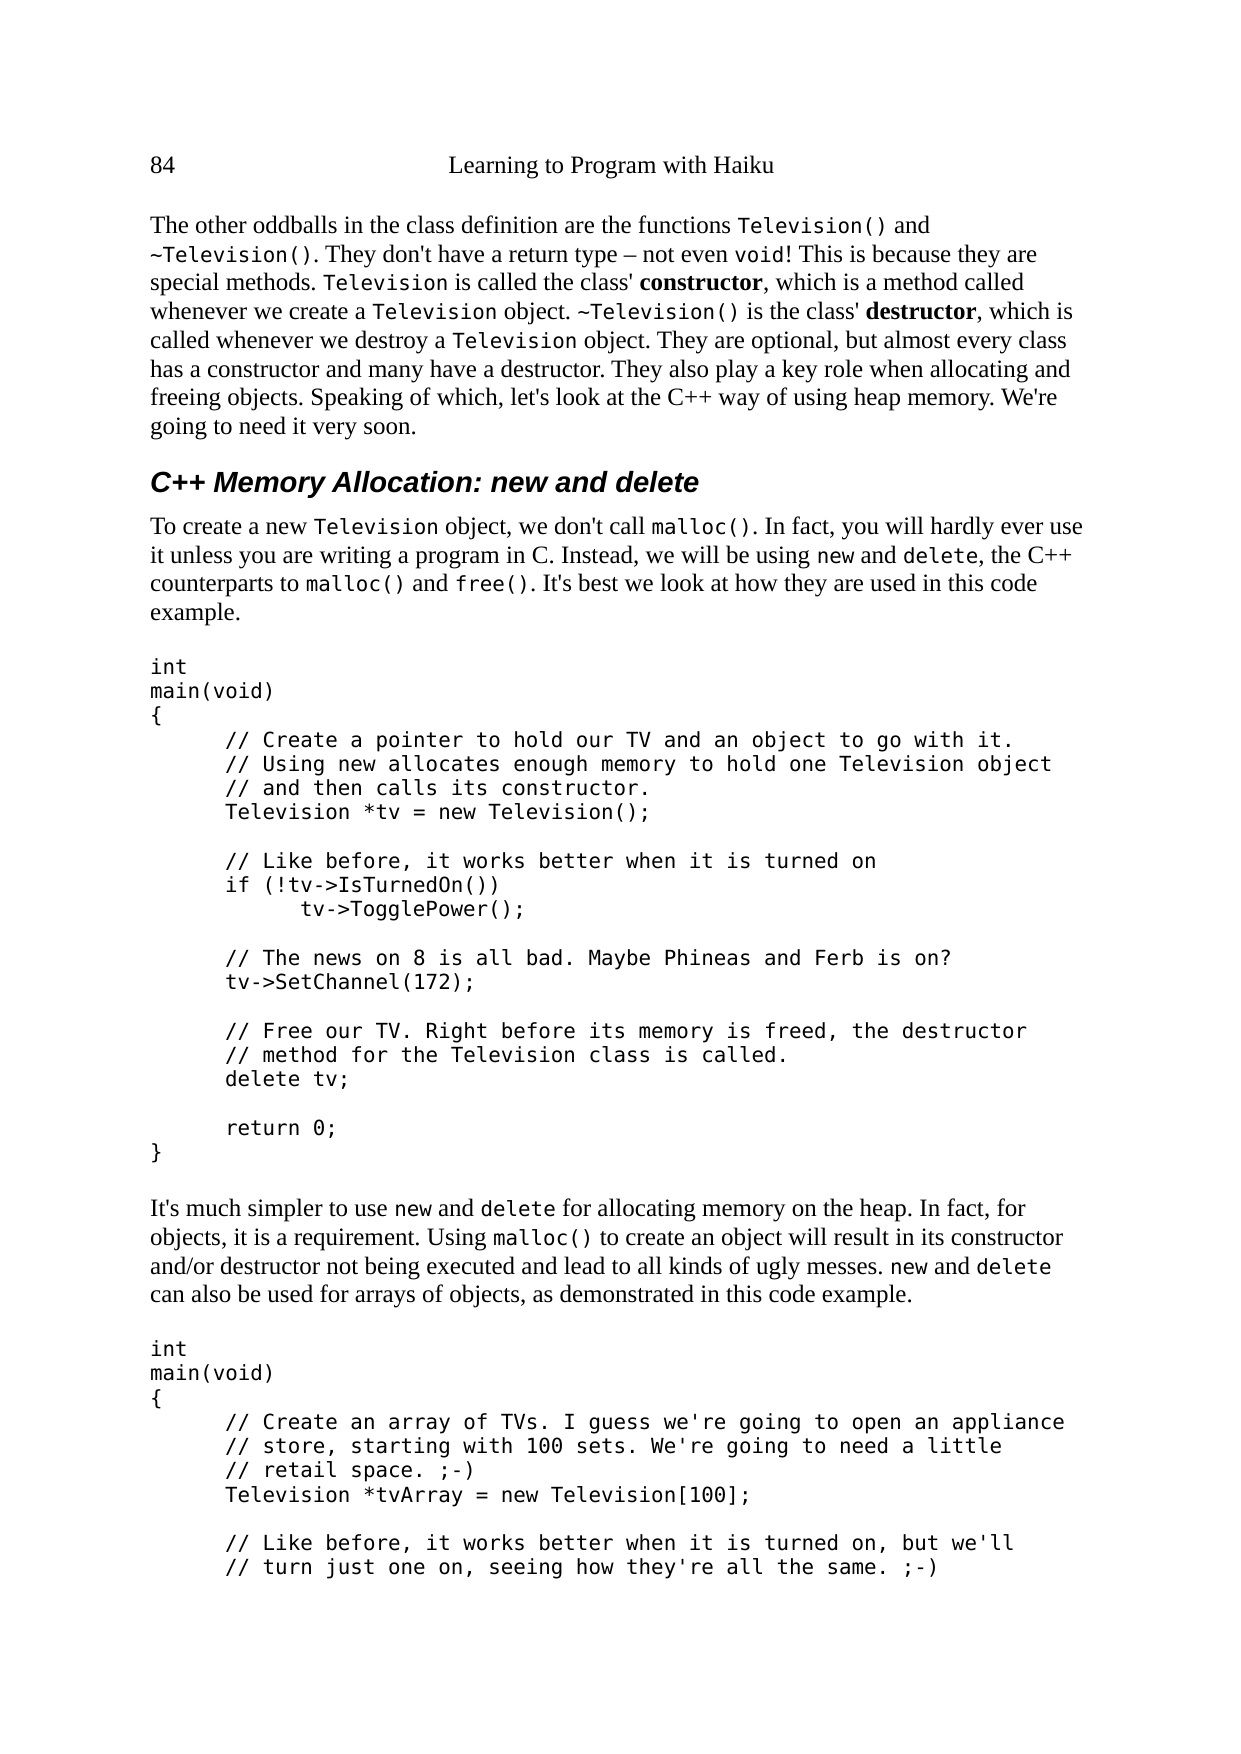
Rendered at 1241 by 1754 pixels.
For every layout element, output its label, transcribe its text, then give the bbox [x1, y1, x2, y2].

text Television *tvArray = new Television[100]; [150, 1483, 1091, 1507]
text main(void) { [150, 1361, 1091, 1410]
text tv->TogglePower(); [150, 897, 1091, 922]
text // Free our TV. Right before its memory is freed, the destructor [150, 1019, 1091, 1043]
text delete tv; [150, 1067, 1091, 1092]
text // method for the Television class is called. [150, 1043, 1091, 1067]
text int [150, 655, 1091, 679]
text // retail space. ;-) [150, 1458, 1091, 1483]
text // Like before, it works better when it is turned on, but we'll [150, 1531, 1091, 1555]
subtitle C++ Memory Allocation: new and delete [150, 465, 1091, 498]
text tv->SetChannel(172); [150, 970, 1091, 994]
text // Using new allocates enough memory to hold one Television object [150, 752, 1091, 776]
text // Like before, it works better when it is turned on [150, 849, 1091, 873]
text // Create an array of TVs. I guess we're going to open an appliance [150, 1410, 1091, 1434]
text // store, starting with 100 sets. We're going to need a little [150, 1434, 1091, 1458]
text Television *tv = new Television(); [150, 800, 1091, 825]
text // and then calls its constructor. [150, 776, 1091, 800]
text int [150, 1337, 1091, 1361]
text To create a new Television object, we don't call malloc(). In fact, you will hardly ever use it unless you are writing a program in C. Instead, we will be using new and delete, the C++ counterparts to malloc() and free(). It's best we look at how they are used in this code example. [150, 511, 1091, 626]
text // Create a pointer to hold our TV and an object to go with it. [150, 728, 1091, 752]
text The other oddballs in the class definition are the functions Television() and ~Television(). They don't have a return type – not even void! This is because they are special methods. Television is called the class' constructor, which is a method called whenever we create a Television object. ~Television() is the class' destructor, which is called whenever we destroy a Television object. They are optional, but almost every class has a constructor and many have a destructor. They also play a key role when allocating and freeing objects. Speaking of which, let's look at the C++ way of using heap memory. We're going to need it very soon. [150, 210, 1091, 440]
text return 0; [150, 1092, 1091, 1140]
text main(void) { [150, 679, 1091, 728]
text // turn just one on, seeing how they're all the same. ;-) [150, 1555, 1091, 1580]
text if (!tv->IsTurnedOn()) [150, 873, 1091, 897]
text // The news on 8 is all bad. Maybe Phineas and Ferb is on? [150, 946, 1091, 970]
text It's much simpler to use new and delete for allocating memory on the heap. In fact, for objects, it is a requirement. Using malloc() to create an object will result in its constructor and/or destructor not being executed and lead to all kinds of ugly messes. new and delete can also be used for arrays of objects, as demonstrated in this code example. [150, 1193, 1091, 1308]
text } [150, 1140, 1091, 1164]
